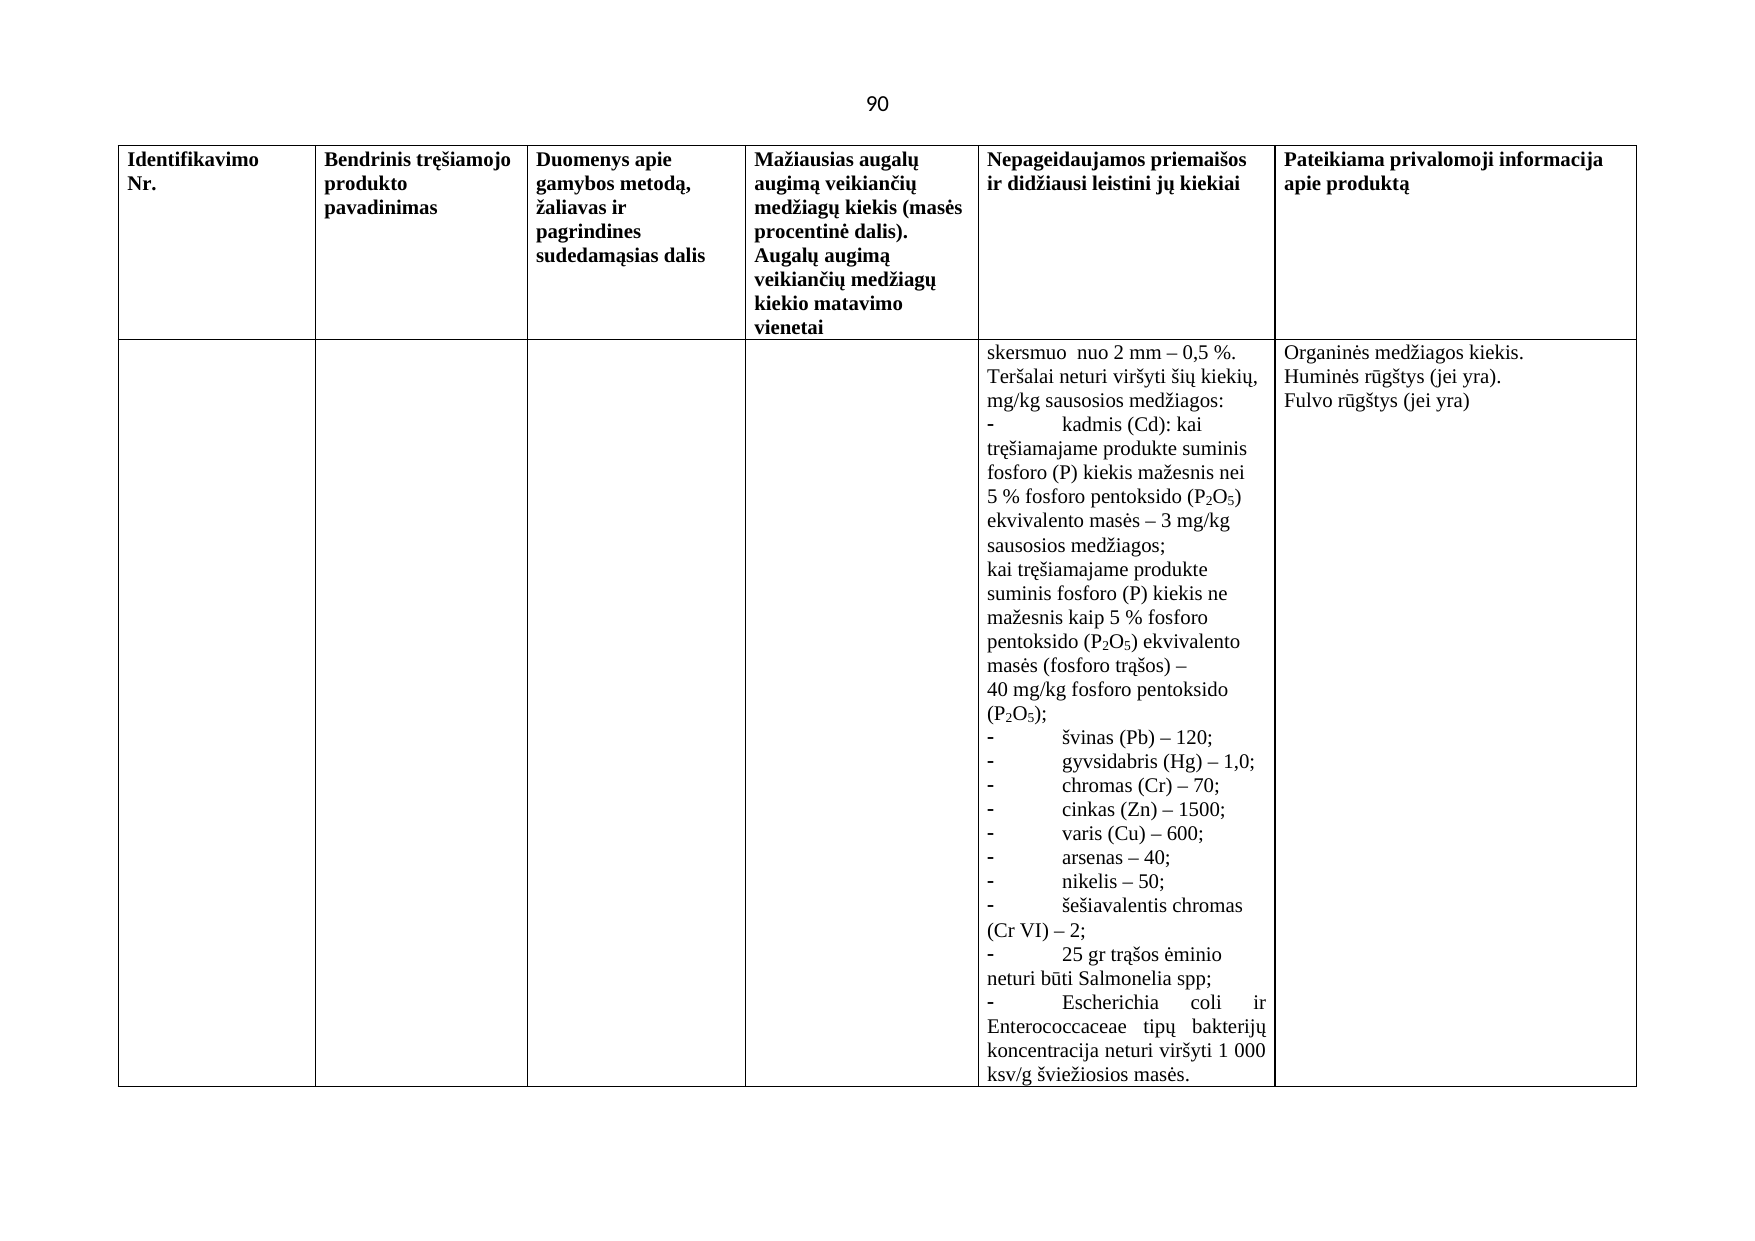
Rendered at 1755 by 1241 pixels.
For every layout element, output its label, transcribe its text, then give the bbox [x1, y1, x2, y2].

table_header Pateikiama privalomoji informacija apie produktą [1276, 146, 1636, 339]
table_cell [316, 340, 527, 1086]
table_header Bendrinis tręšiamojo produkto pavadinimas [316, 146, 527, 339]
table_cell Organinės medžiagos kiekis. Huminės rūgštys (jei yra). Fulvo rūgštys (jei yra) [1276, 340, 1636, 1086]
table_cell [746, 340, 978, 1086]
table_header Identifikavimo Nr. [119, 146, 315, 339]
table_header Duomenys apie gamybos metodą, žaliavas ir pagrindines sudedamąsias dalis [528, 146, 745, 339]
table_cell [119, 340, 315, 1086]
table_cell skersmuo nuo 2 mm – 0,5 %. Teršalai neturi viršyti šių kiekių, mg/kg sausosios medžiagos:  kadmis (Cd): kai tręšiamajame produkte suminis fosforo (P) kiekis mažesnis nei 5 % fosforo pentoksido (P2O5) ekvivalento masės – 3 mg/kg sausosios medžiagos; kai tręšiamajame produkte suminis fosforo (P) kiekis ne mažesnis kaip 5 % fosforo pentoksido (P2O5) ekvivalento masės (fosforo trąšos) – 40 mg/kg fosforo pentoksido (P2O5);  švinas (Pb) – 120;  gyvsidabris (Hg) – 1,0;  chromas (Cr) – 70;  cinkas (Zn) – 1500;  varis (Cu) – 600;  arsenas – 40;  nikelis – 50;  šešiavalentis chromas (Cr VI) – 2;  25 gr trąšos ėminio neturi būti Salmonelia spp;  Escherichia coli ir Enterococcaceae tipų bakterijų koncentracija neturi viršyti 1 000 ksv/g šviežiosios masės. [979, 340, 1274, 1086]
table_header Mažiausias augalų augimą veikiančių medžiagų kiekis (masės procentinė dalis). Augalų augimą veikiančių medžiagų kiekio matavimo vienetai [746, 146, 978, 339]
table_header Nepageidaujamos priemaišos ir didžiausi leistini jų kiekiai [979, 146, 1274, 339]
table_cell [528, 340, 745, 1086]
